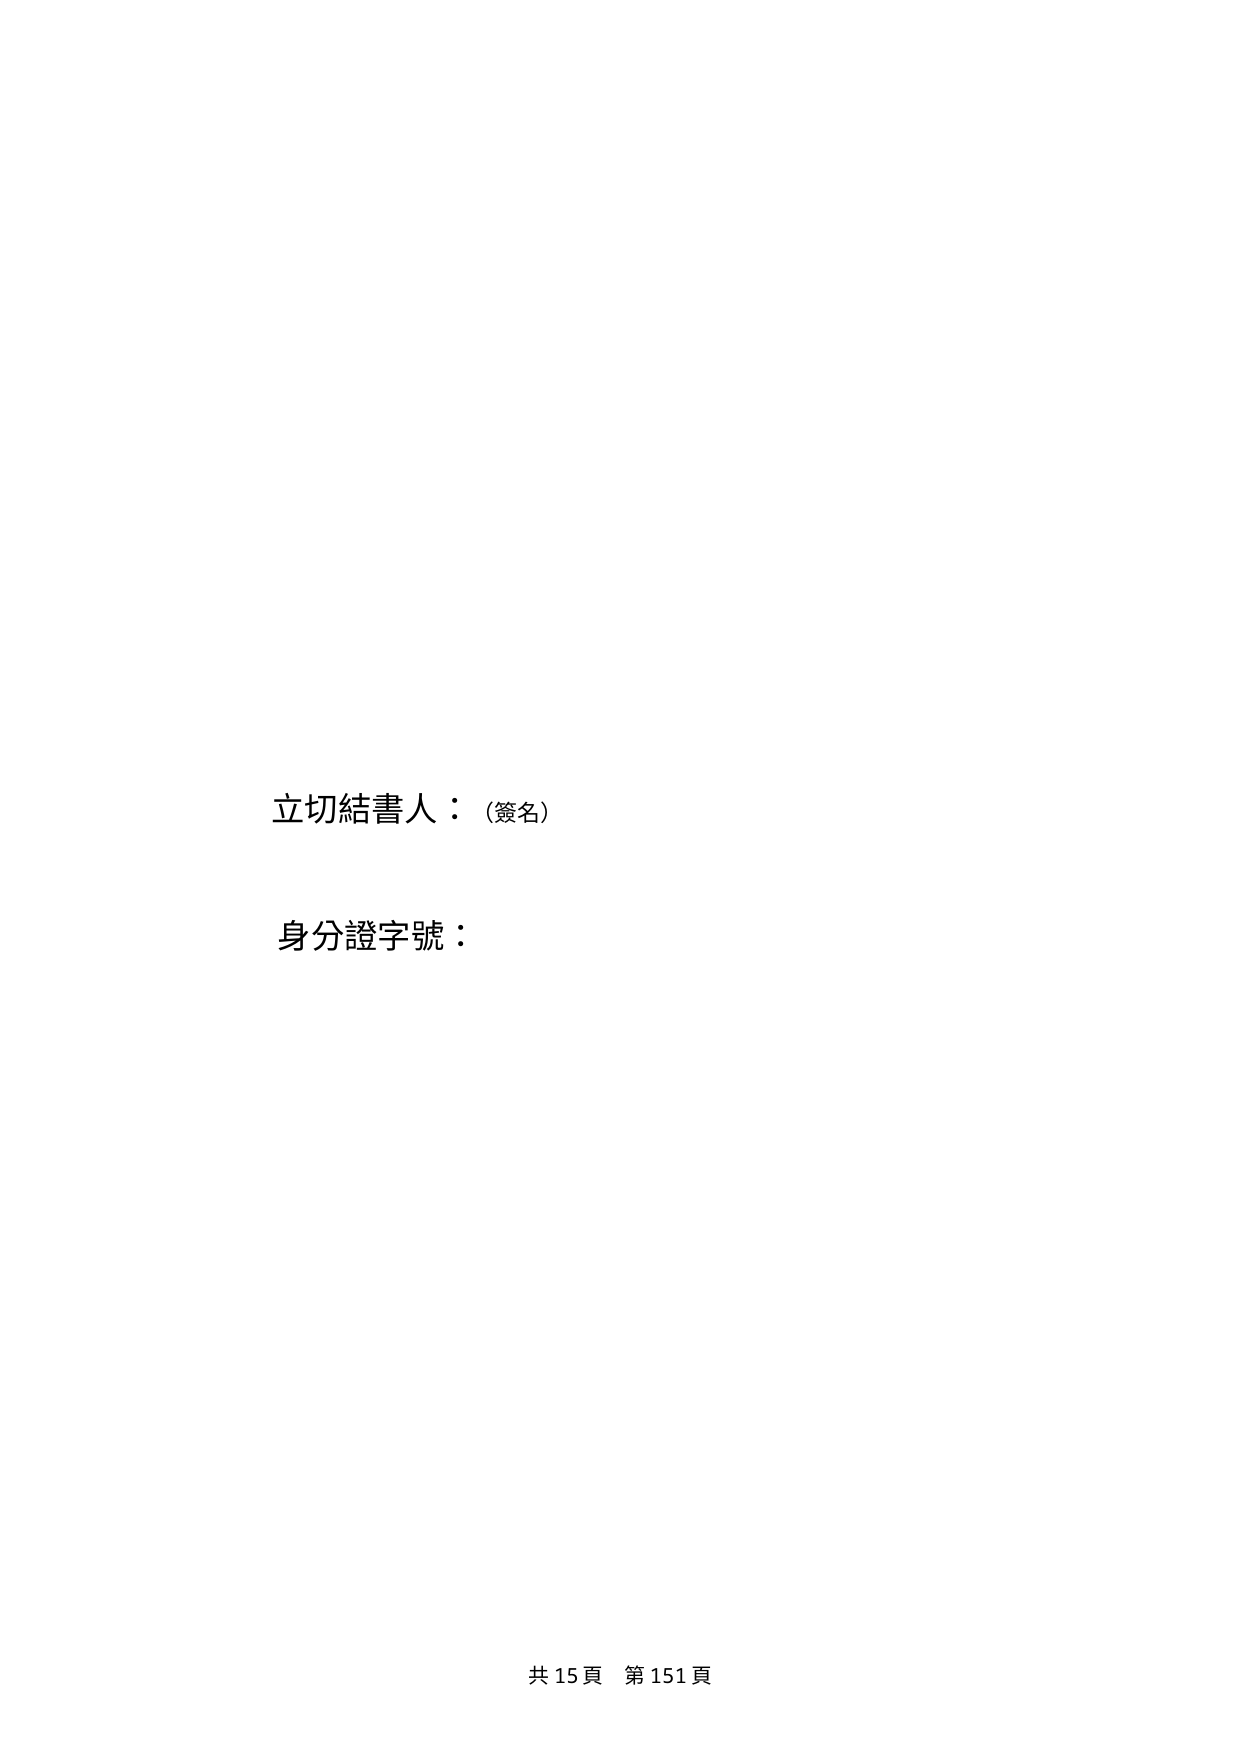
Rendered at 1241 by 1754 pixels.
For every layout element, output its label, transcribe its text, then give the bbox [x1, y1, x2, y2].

text 立切結書人：（簽名） [118, 766, 1122, 828]
text 身分證字號： [118, 891, 1122, 953]
